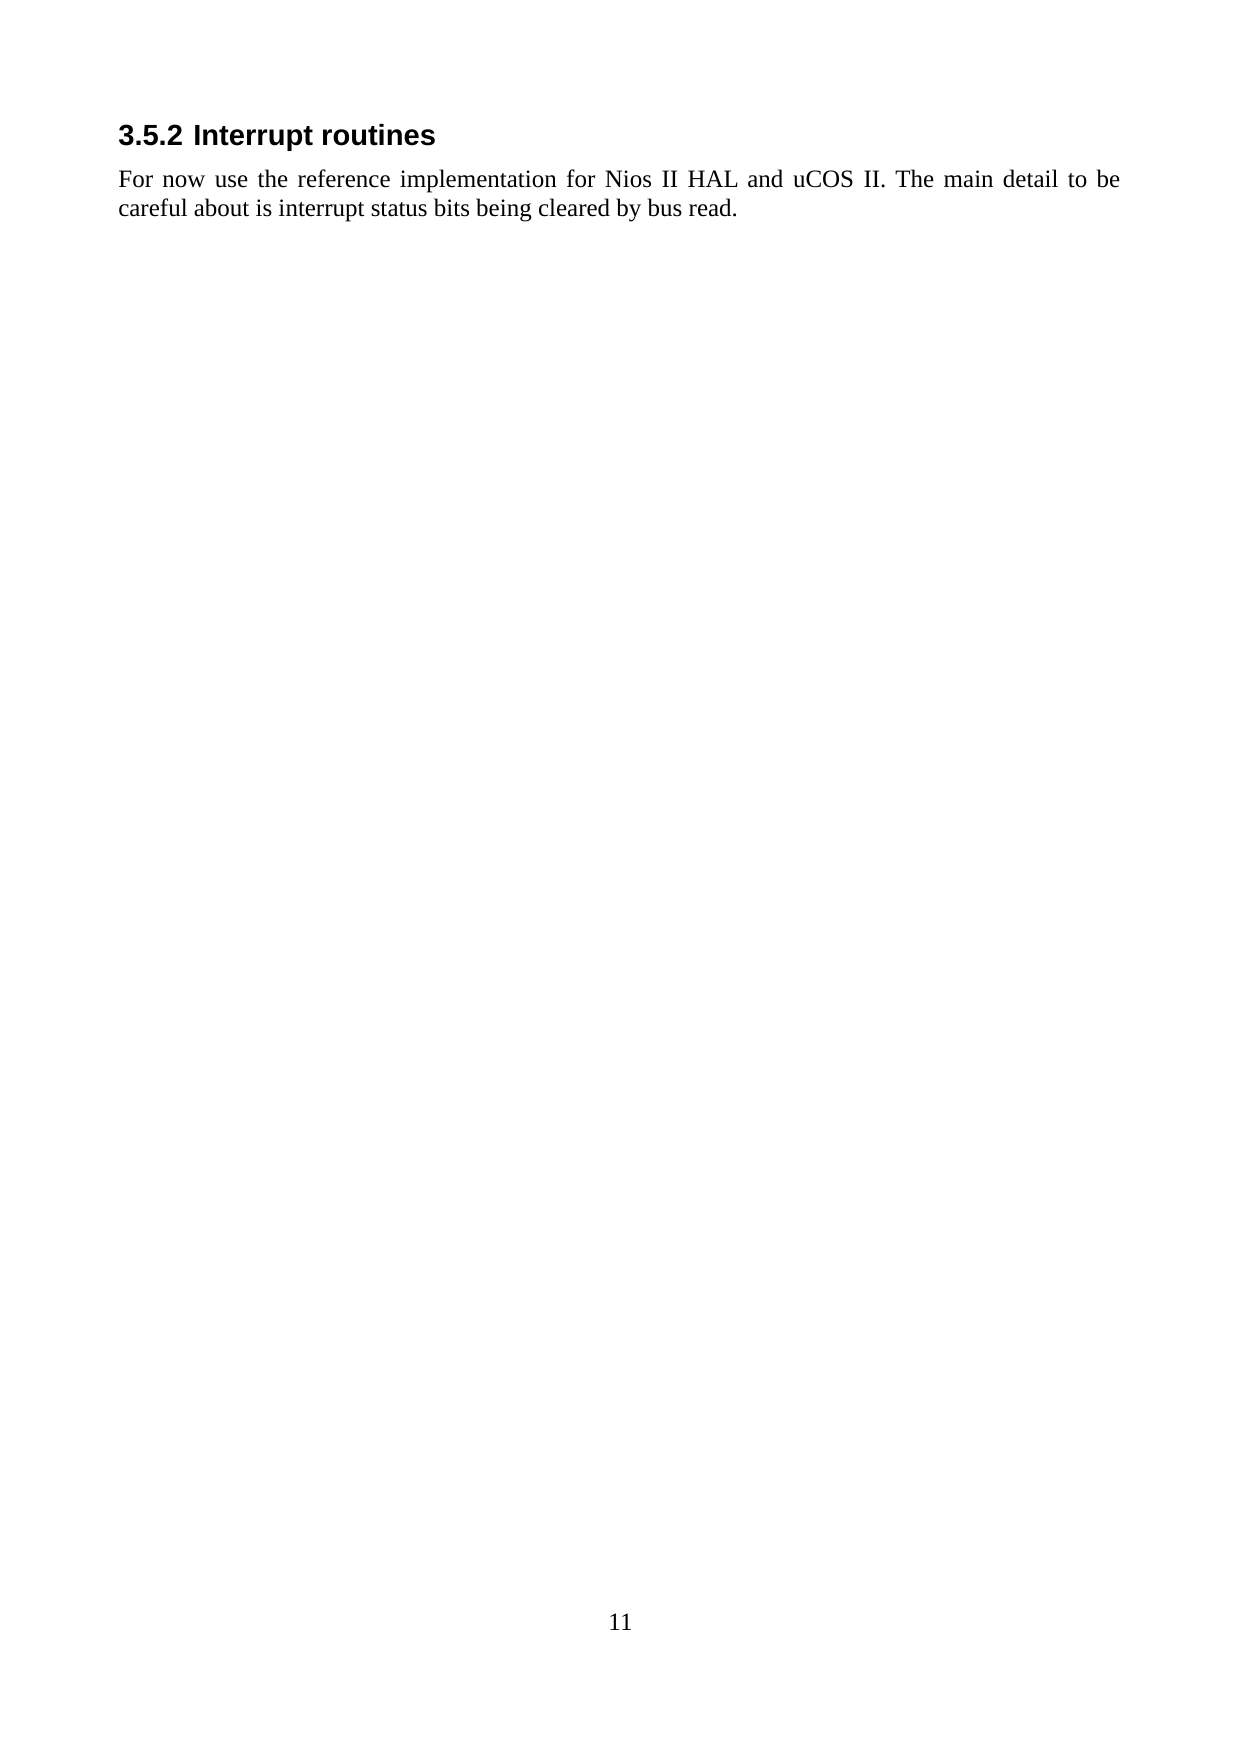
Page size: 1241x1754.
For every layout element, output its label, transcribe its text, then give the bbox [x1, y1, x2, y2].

subtitle Interrupt routines [118, 118, 1122, 152]
text For now use the reference implementation for Nios II HAL and uCOS II. The main detail to be careful about is interrupt status bits being cleared by bus read. [118, 164, 1122, 222]
